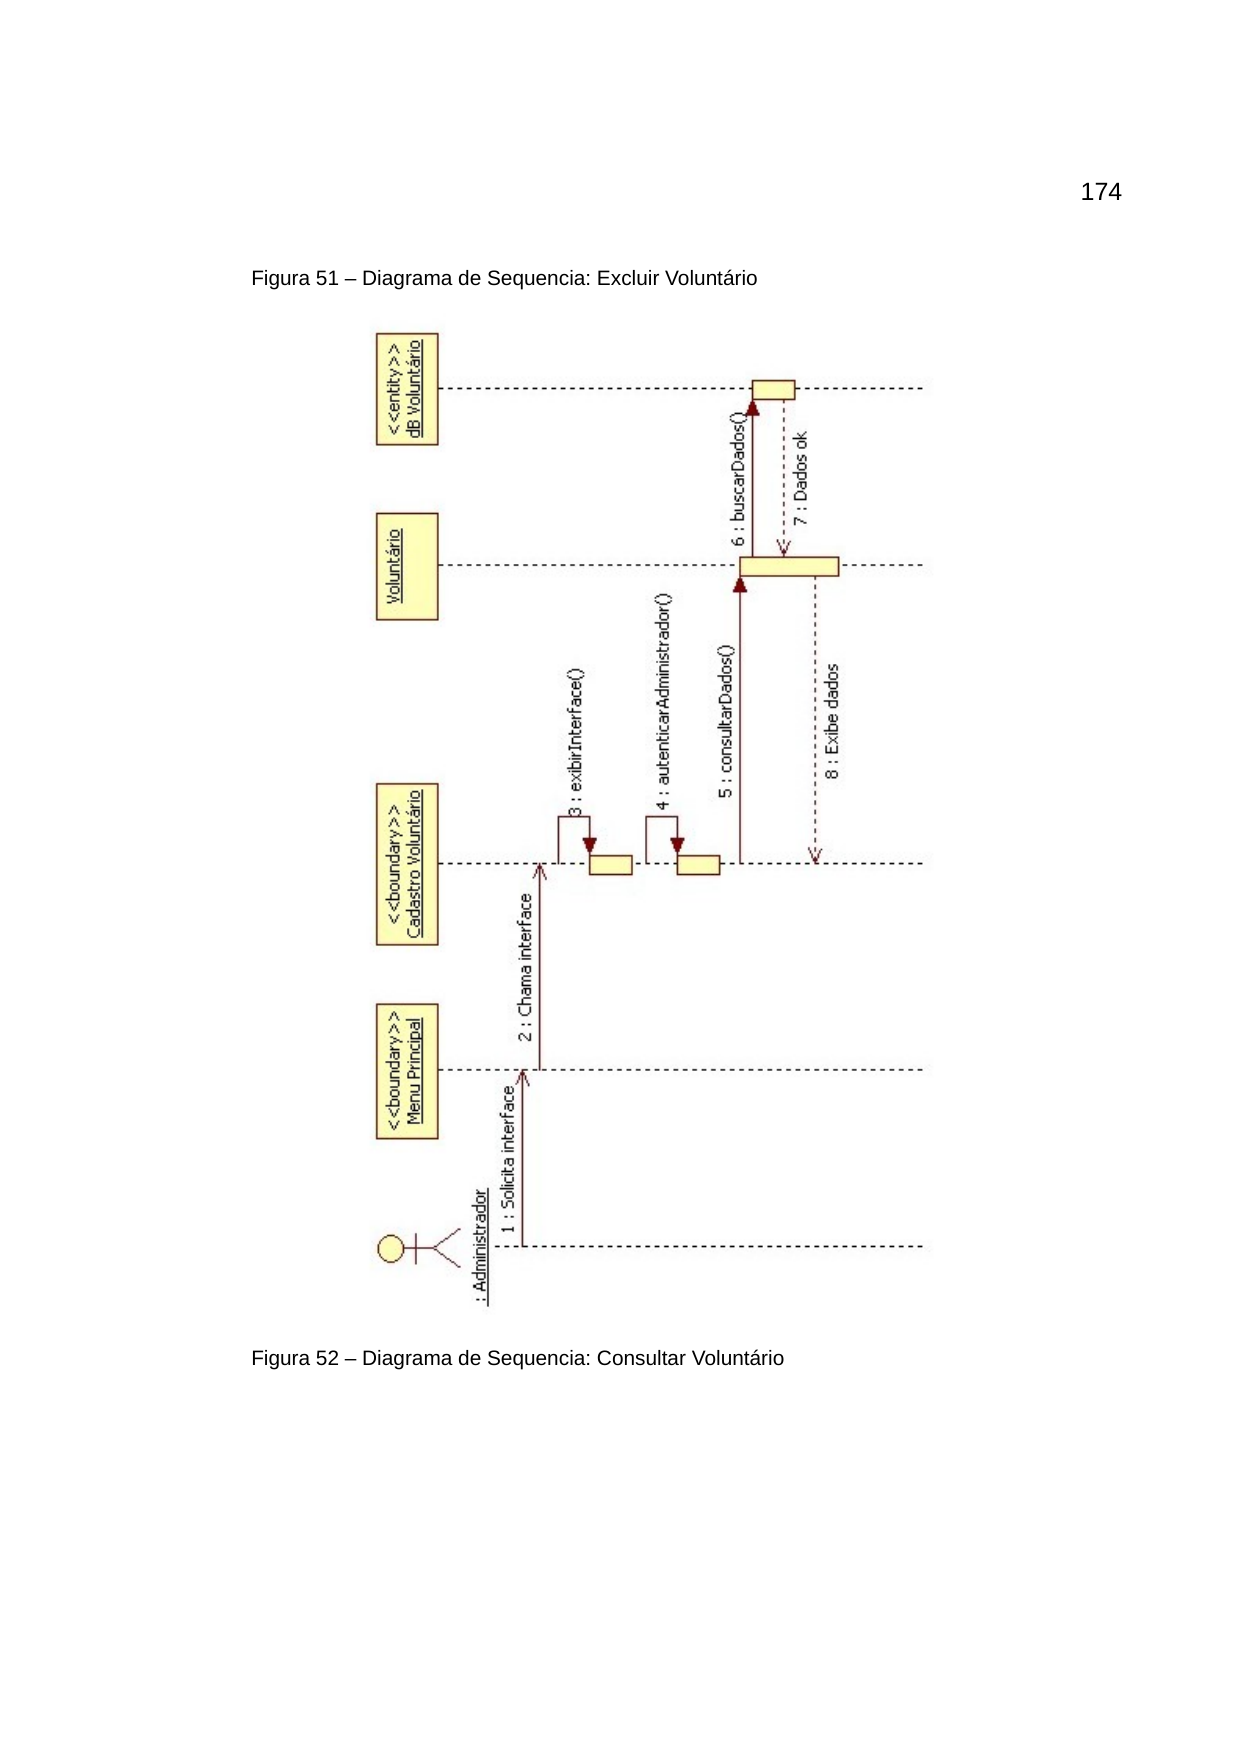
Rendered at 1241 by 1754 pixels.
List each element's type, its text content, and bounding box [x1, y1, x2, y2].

picture [345, 302, 954, 1346]
text Figura 51 – Diagrama de Sequencia: Excluir Voluntário [177, 266, 1122, 290]
text Figura 52 – Diagrama de Sequencia: Consultar Voluntário [177, 1346, 1122, 1370]
